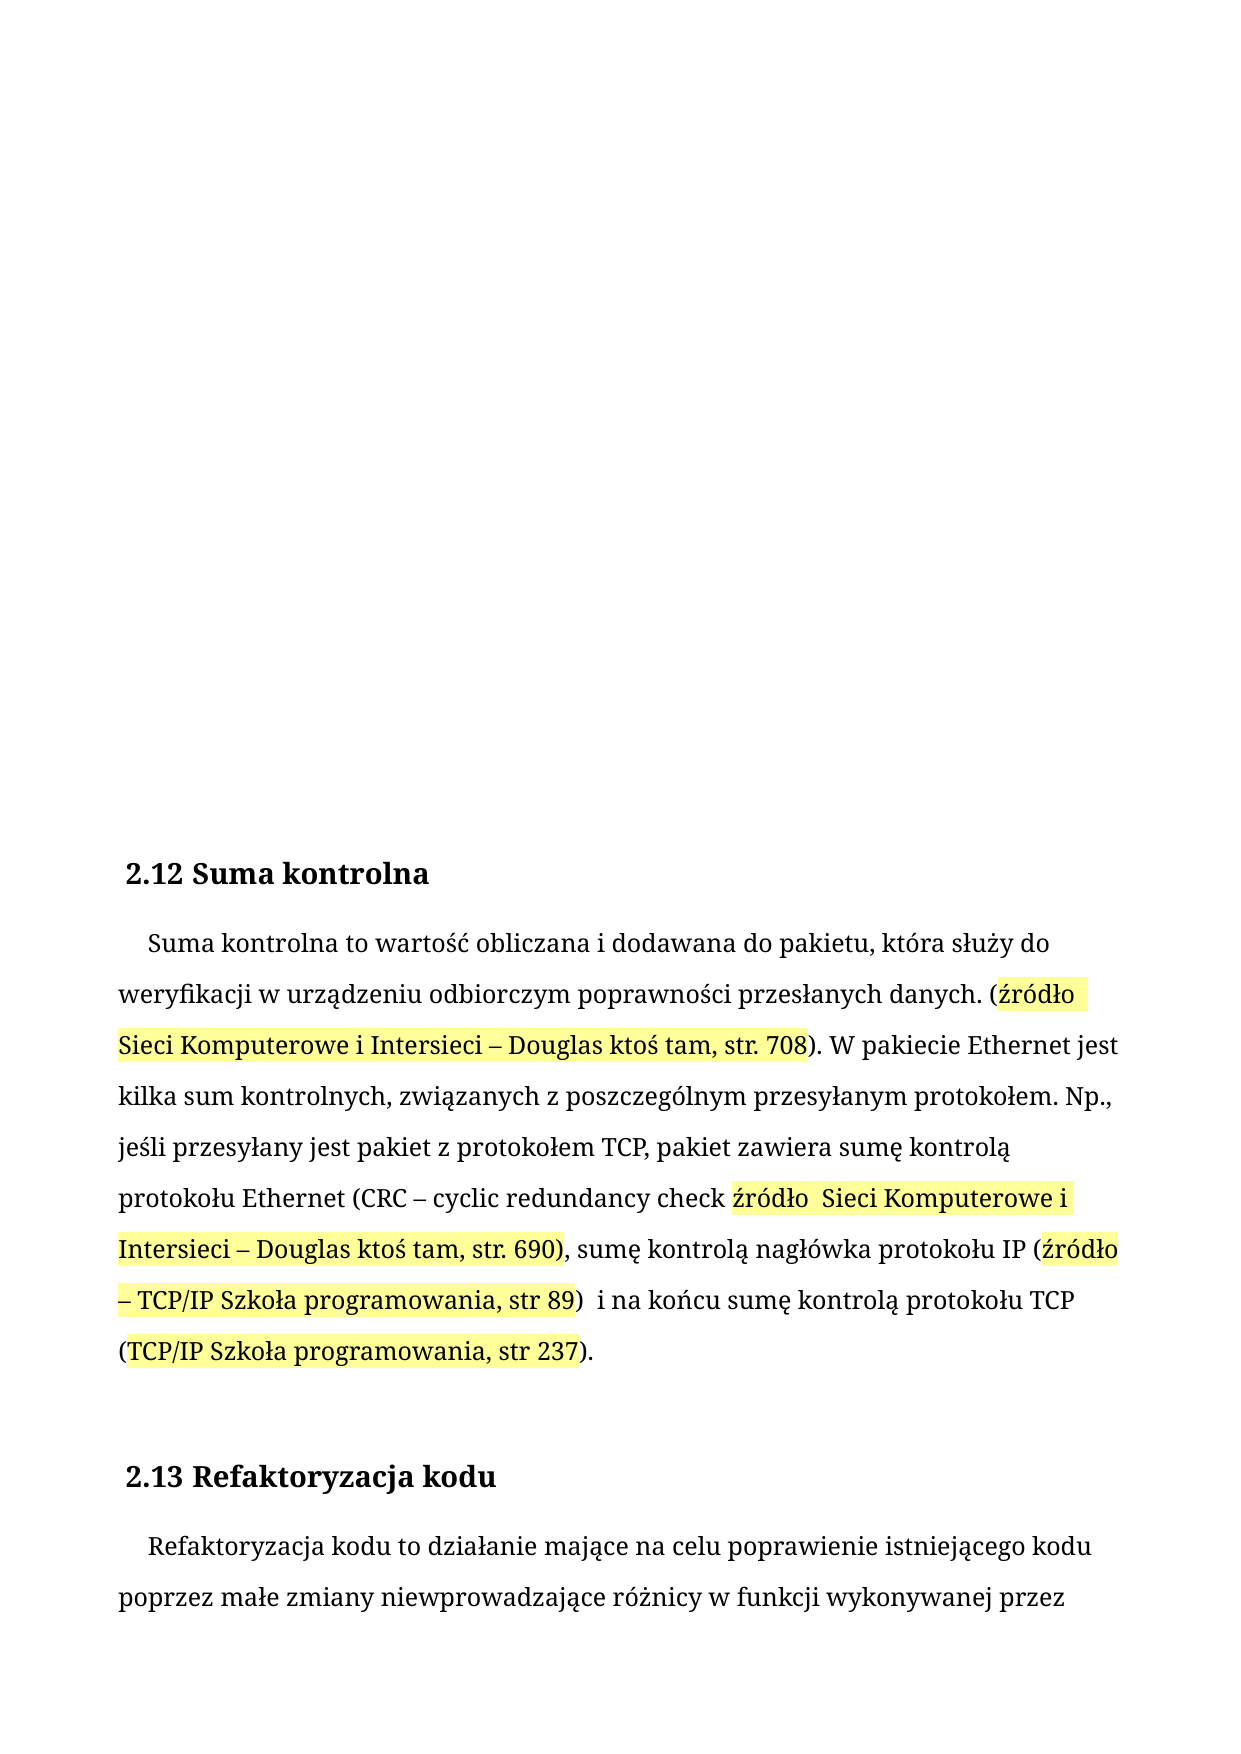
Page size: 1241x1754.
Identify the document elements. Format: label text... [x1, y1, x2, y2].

text Refaktoryzacja kodu to działanie mające na celu poprawienie istniejącego kodu poprzez małe zmiany niewprowadzające różnicy w funkcji wykonywanej przez [118, 1529, 1122, 1614]
subtitle Refaktoryzacja kodu [118, 1457, 1122, 1496]
subtitle Suma kontrolna [118, 853, 1122, 893]
text Suma kontrolna to wartość obliczana i dodawana do pakietu, która służy do weryfikacji w urządzeniu odbiorczym poprawności przesłanych danych. (źródło Sieci Komputerowe i Intersieci – Douglas ktoś tam, str. 708). W pakiecie Ethernet jest kilka sum kontrolnych, związanych z poszczególnym przesyłanym protokołem. Np., jeśli przesyłany jest pakiet z protokołem TCP, pakiet zawiera sumę kontrolą protokołu Ethernet (CRC – cyclic redundancy check źródło Sieci Komputerowe i Intersieci – Douglas ktoś tam, str. 690), sumę kontrolą nagłówka protokołu IP (źródło – TCP/IP Szkoła programowania, str 89) i na końcu sumę kontrolą protokołu TCP (TCP/IP Szkoła programowania, str 237). [118, 926, 1122, 1368]
